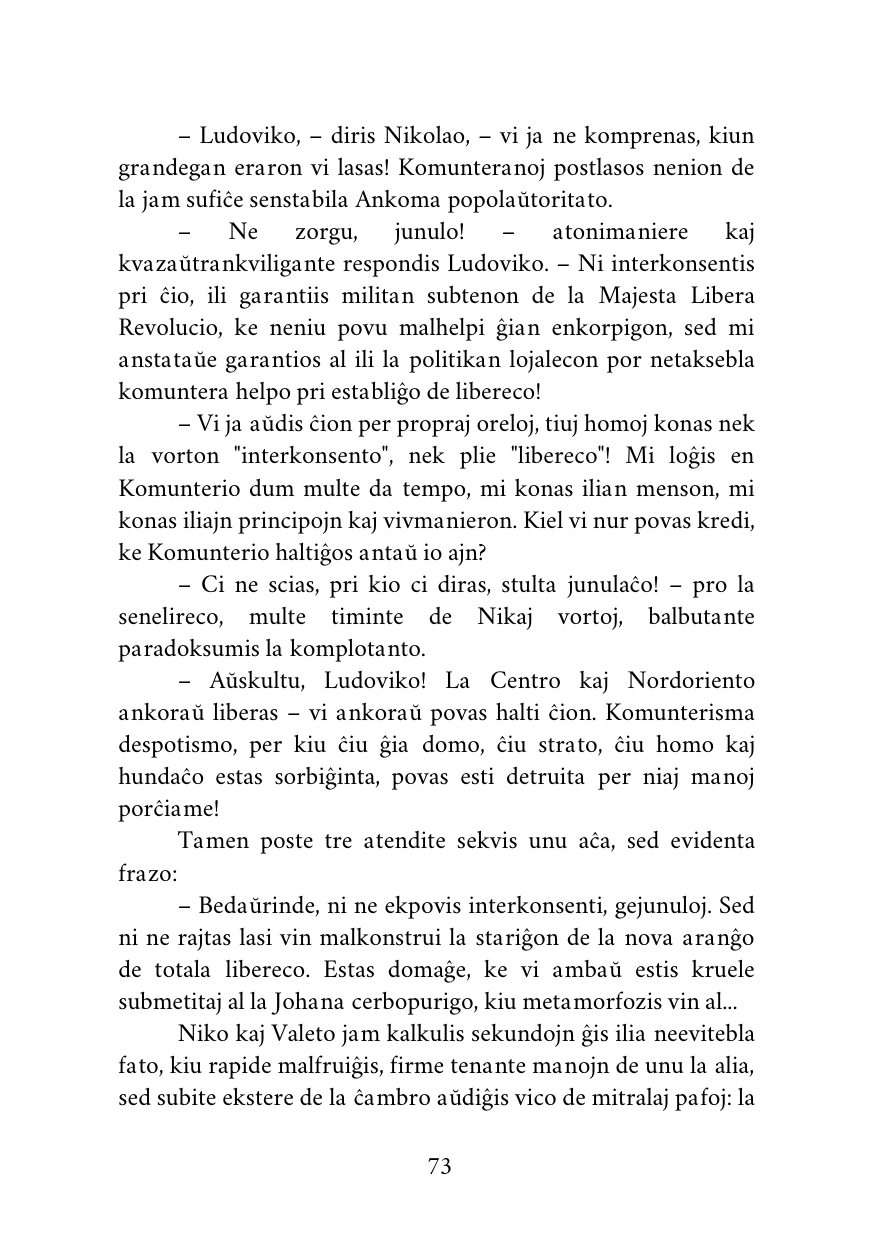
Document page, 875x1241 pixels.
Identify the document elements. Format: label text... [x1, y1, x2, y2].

text – Vi ja aŭdis ĉion per propraj oreloj, tiuj homoj konas nek la vorton "interkonsento", nek plie "libereco"! Mi loĝis en Komunterio dum multe da tempo, mi konas ilian menson, mi konas iliajn principojn kaj vivmanieron. Kiel vi nur povas kredi, ke Komunterio haltiĝos antaŭ io ajn? [118, 407, 756, 567]
text – Ci ne scias, pri kio ci diras, stulta junulaĉo! – pro la senelireco, multe timinte de Nikaj vortoj, balbutante paradoksumis la komplotanto. [118, 567, 756, 663]
text Niko kaj Valeto jam kalkulis sekundojn ĝis ilia neevitebla fato, kiu rapide malfruiĝis, firme tenante manojn de unu la alia, sed subite ekstere de la ĉambro aŭdiĝis vico de mitralaj pafoj: la [118, 1016, 756, 1113]
text – Bedaŭrinde, ni ne ekpovis interkonsenti, gejunuloj. Sed ni ne rajtas lasi vin malkonstrui la stariĝon de la nova aranĝo de totala libereco. Estas domaĝe, ke vi ambaŭ estis kruele submetitaj al la Johana cerbopurigo, kiu metamorfozis vin al... [118, 888, 756, 1016]
text – Aŭskultu, Ludoviko! La Centro kaj Nordoriento ankoraŭ liberas – vi ankoraŭ povas halti ĉion. Komunterisma despotismo, per kiu ĉiu ĝia domo, ĉiu strato, ĉiu homo kaj hundaĉo estas sorbiĝinta, povas esti detruita per niaj manoj porĉiame! [118, 663, 756, 824]
text – Ne zorgu, junulo! – atonimaniere kaj kvazaŭtrankviligante respondis Ludoviko. – Ni interkonsentis pri ĉio, ili garantiis militan subtenon de la Majesta Libera Revolucio, ke neniu povu malhelpi ĝian enkorpigon, sed mi anstataŭe garantios al ili la politikan lojalecon por netaksebla komuntera helpo pri establiĝo de libereco! [118, 214, 756, 407]
text Tamen poste tre atendite sekvis unu aĉa, sed evidenta frazo: [118, 824, 756, 888]
text – Ludoviko, – diris Nikolao, – vi ja ne komprenas, kiun grandegan eraron vi lasas! Komunteranoj postlasos nenion de la jam sufiĉe senstabila Ankoma popolaŭtoritato. [118, 118, 756, 214]
